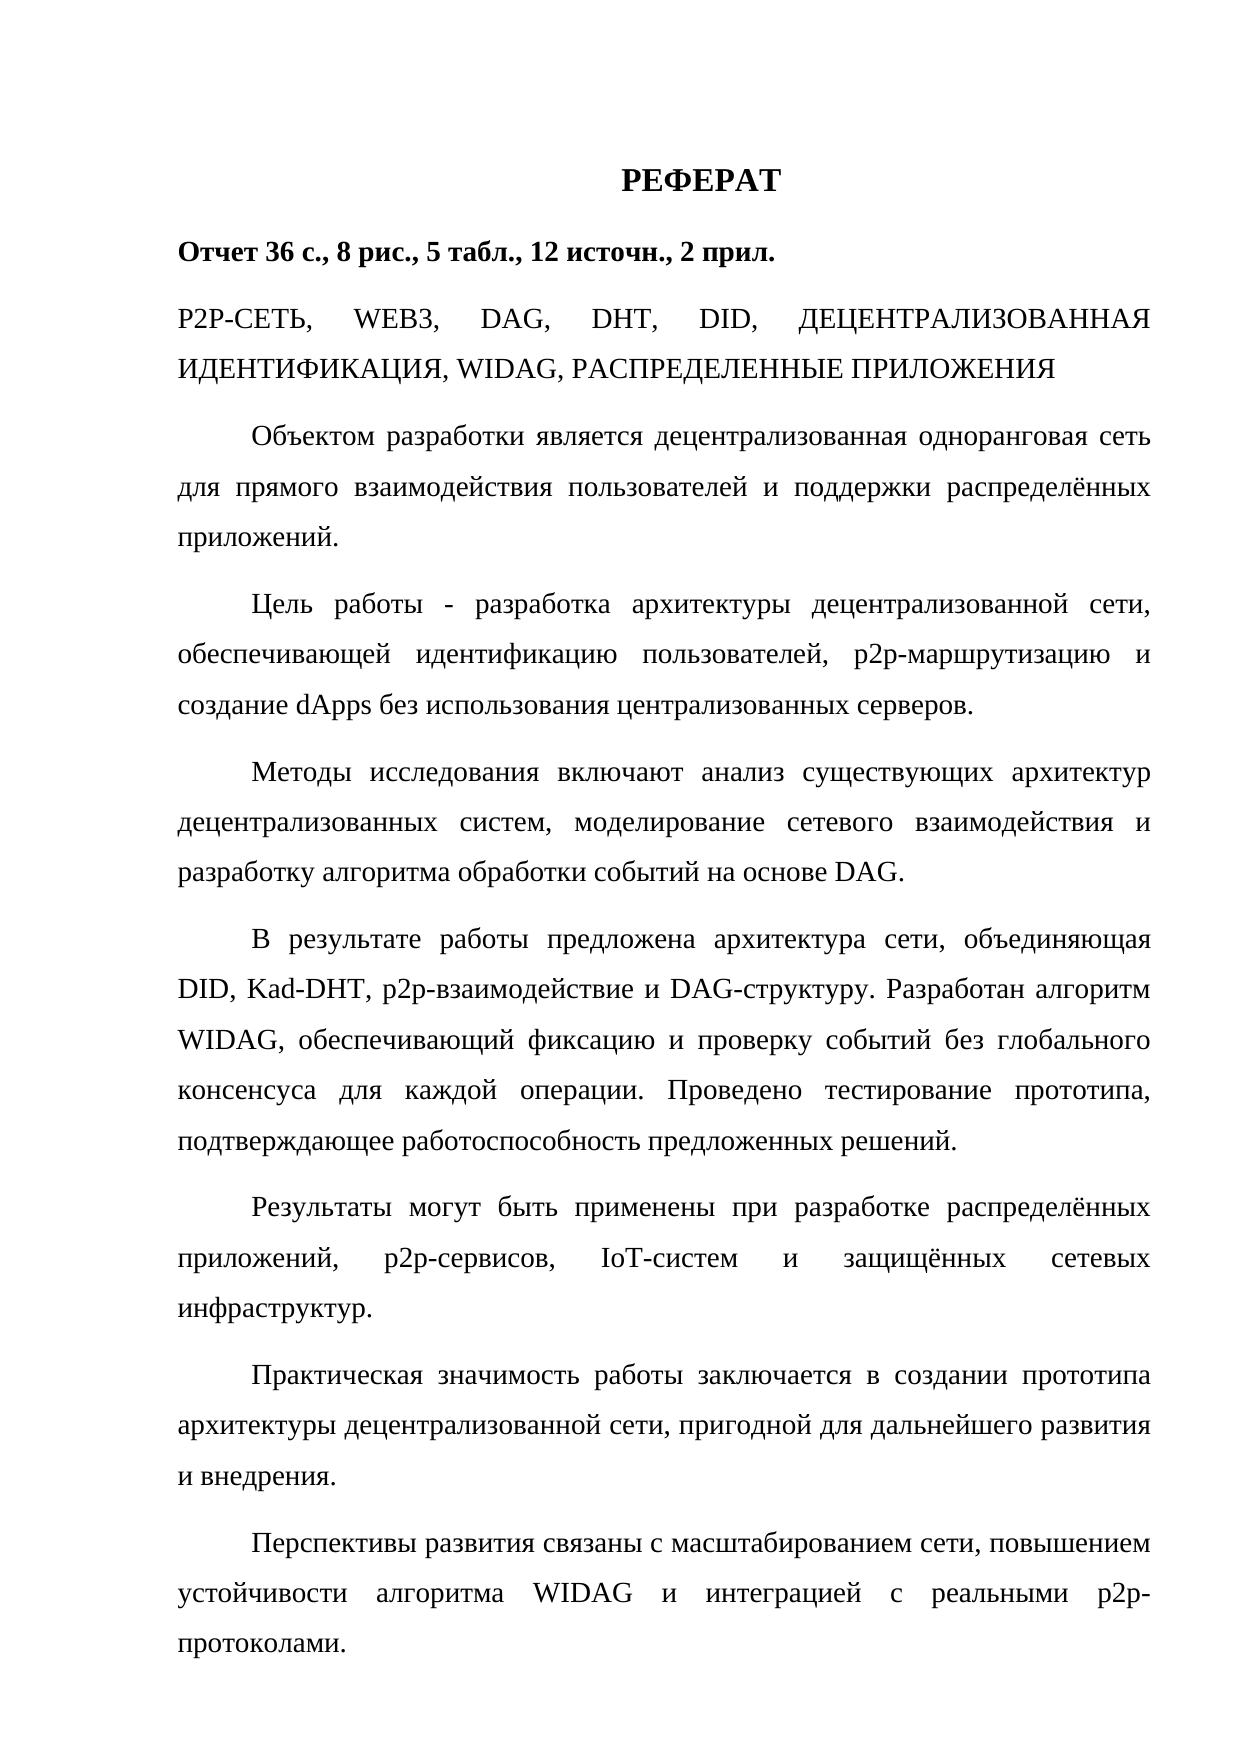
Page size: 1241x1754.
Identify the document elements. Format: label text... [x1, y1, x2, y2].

text РЕФЕРАТ [177, 160, 1152, 198]
text P2P-СЕТЬ, WEB3, DAG, DHT, DID, ДЕЦЕНТРАЛИЗОВАННАЯ ИДЕНТИФИКАЦИЯ, WIDAG, РАСПРЕДЕЛЕННЫЕ ПРИЛОЖЕНИЯ [177, 301, 1152, 385]
text Цель работы - разработка архитектуры децентрализованной сети, обеспечивающей идентификацию пользователей, p2p-маршрутизацию и создание dApps без использования централизованных серверов. [177, 586, 1152, 720]
text Отчет 36 с., 8 рис., 5 табл., 12 источн., 2 прил. [177, 234, 1152, 268]
text Перспективы развития связаны с масштабированием сети, повышением устойчивости алгоритма WIDAG и интеграцией с реальными p2p-протоколами. [177, 1525, 1152, 1659]
text Практическая значимость работы заключается в создании прототипа архитектуры децентрализованной сети, пригодной для дальнейшего развития и внедрения. [177, 1357, 1152, 1491]
text Результаты могут быть применены при разработке распределённых приложений, p2p-сервисов, IoT-систем и защищённых сетевых инфраструктур. [177, 1189, 1152, 1324]
text Объектом разработки является децентрализованная одноранговая сеть для прямого взаимодействия пользователей и поддержки распределённых приложений. [177, 418, 1152, 553]
text В результате работы предложена архитектура сети, объединяющая DID, Kad-DHT, p2p-взаимодействие и DAG-структуру. Разработан алгоритм WIDAG, обеспечивающий фиксацию и проверку событий без глобального консенсуса для каждой операции. Проведено тестирование прототипа, подтверждающее работоспособность предложенных решений. [177, 921, 1152, 1156]
text Методы исследования включают анализ существующих архитектур децентрализованных систем, моделирование сетевого взаимодействия и разработку алгоритма обработки событий на основе DAG. [177, 754, 1152, 888]
